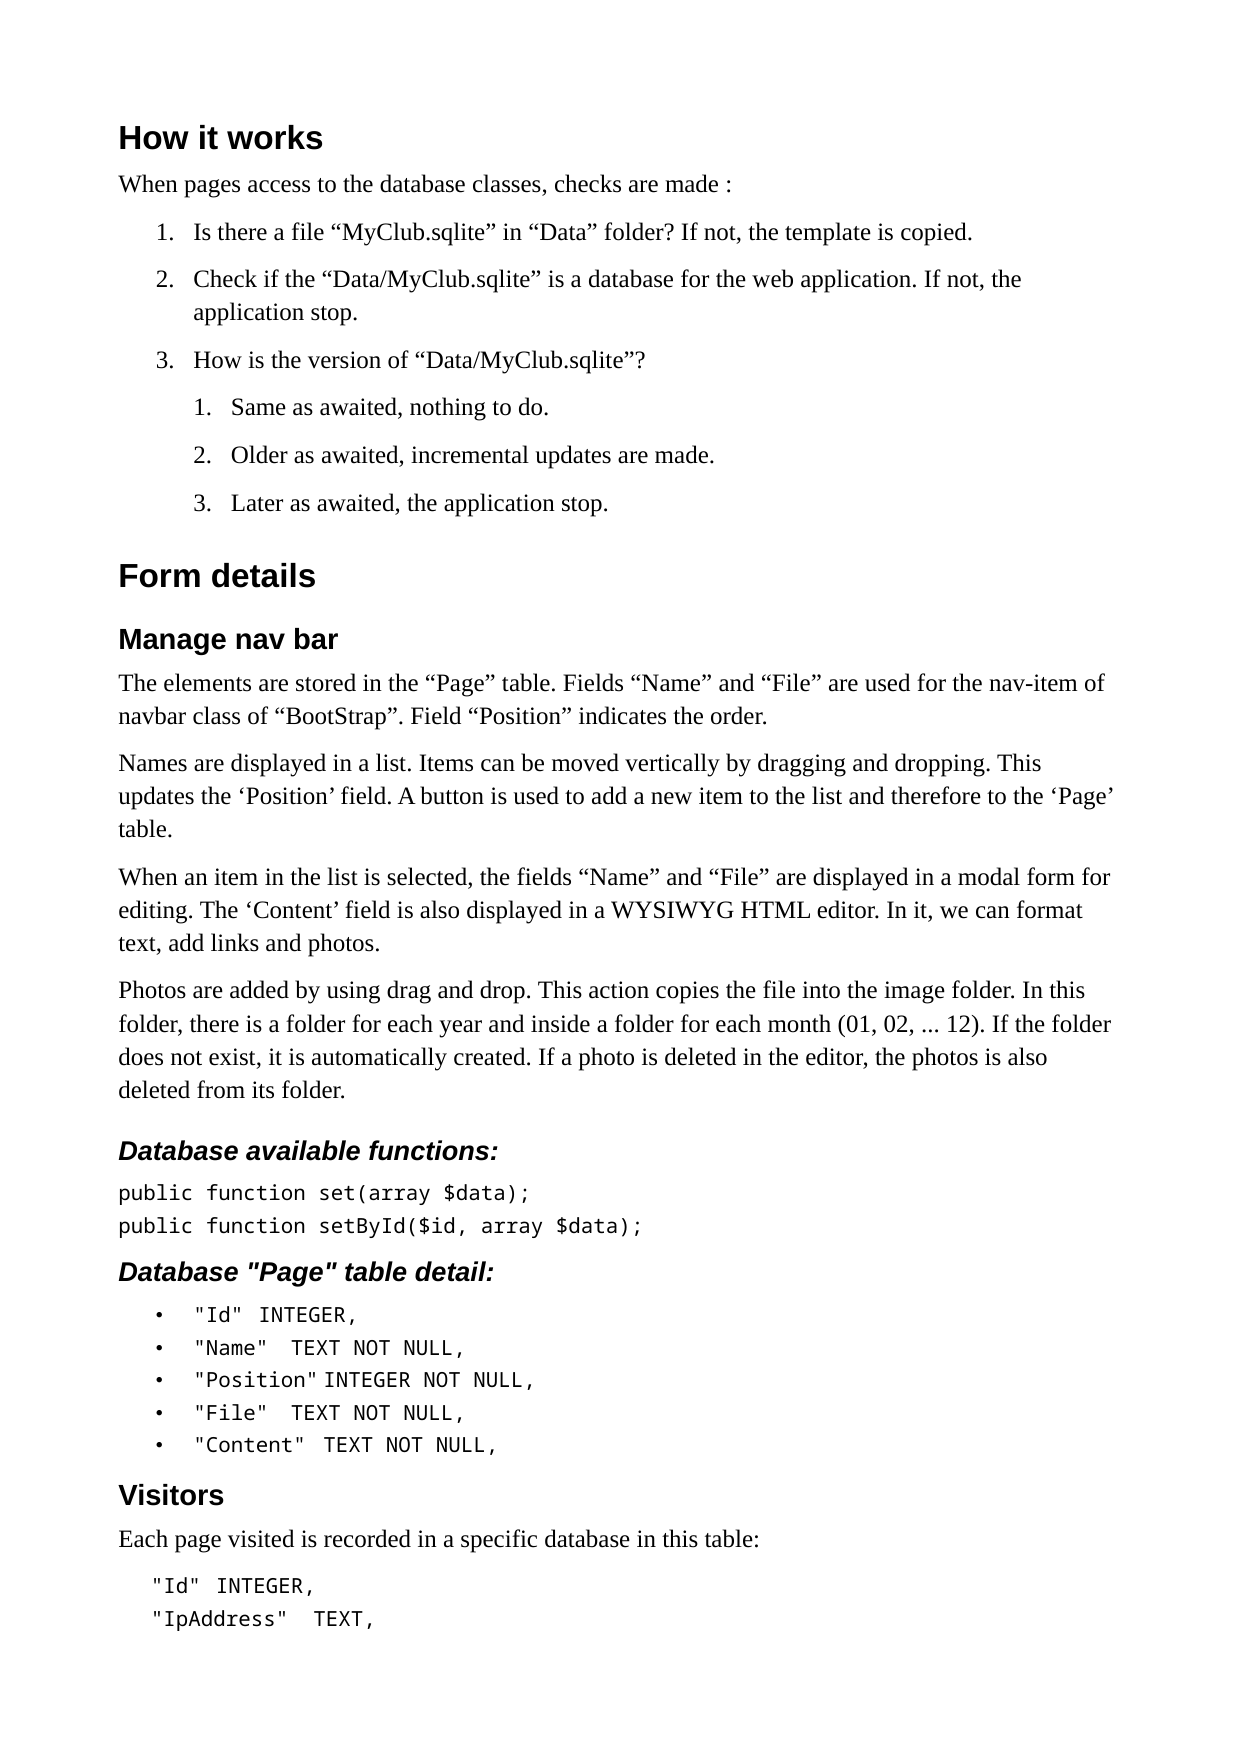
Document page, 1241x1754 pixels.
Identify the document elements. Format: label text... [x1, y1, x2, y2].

list "Name" TEXT NOT NULL, [156, 1333, 1122, 1361]
list Same as awaited, nothing to do. [193, 392, 1122, 421]
subtitle Form details [118, 556, 1122, 594]
text "IpAddress" TEXT, [118, 1604, 1122, 1632]
subtitle Manage nav bar [118, 622, 1122, 655]
text The elements are stored in the “Page” table. Fields “Name” and “File” are used for the nav-item of navbar class of “BootStrap”. Field “Position” indicates the order. [118, 668, 1122, 729]
subtitle Database "Page" table detail: [118, 1256, 1122, 1287]
text When an item in the list is selected, the fields “Name” and “File” are displayed in a modal form for editing. The ‘Content’ field is also displayed in a WYSIWYG HTML editor. In it, we can format text, add links and photos. [118, 862, 1122, 957]
text When pages access to the database classes, checks are made : [118, 169, 1122, 198]
list "Position" INTEGER NOT NULL, [156, 1365, 1122, 1394]
text Photos are added by using drag and drop. This action copies the file into the image folder. In this folder, there is a folder for each year and inside a folder for each month (01, 02, ... 12). If the folder does not exist, it is automatically created. If a photo is deleted in the editor, the photos is also deleted from its folder. [118, 976, 1122, 1103]
list How is the version of “Data/MyClub.sqlite”? [156, 345, 1122, 374]
list Is there a file “MyClub.sqlite” in “Data” folder? If not, the template is copied. [156, 217, 1122, 245]
text Each page visited is recorded in a specific database in this table: [118, 1524, 1122, 1552]
list "File" TEXT NOT NULL, [156, 1398, 1122, 1426]
text "Id" INTEGER, [118, 1571, 1122, 1600]
list "Content" TEXT NOT NULL, [156, 1430, 1122, 1459]
list Older as awaited, incremental updates are made. [193, 440, 1122, 469]
list "Id" INTEGER, [156, 1300, 1122, 1328]
subtitle Database available functions: [118, 1135, 1122, 1166]
list Check if the “Data/MyClub.sqlite” is a database for the web application. If not, the application stop. [156, 264, 1122, 326]
text public function setById($id, array $data); [118, 1211, 1122, 1239]
subtitle Visitors [118, 1478, 1122, 1511]
subtitle How it works [118, 118, 1122, 157]
text Names are displayed in a list. Items can be moved vertically by dragging and dropping. This updates the ‘Position’ field. A button is used to add a new item to the list and therefore to the ‘Page’ table. [118, 748, 1122, 843]
list Later as awaited, the application stop. [193, 488, 1122, 516]
text public function set(array $data); [118, 1178, 1122, 1207]
